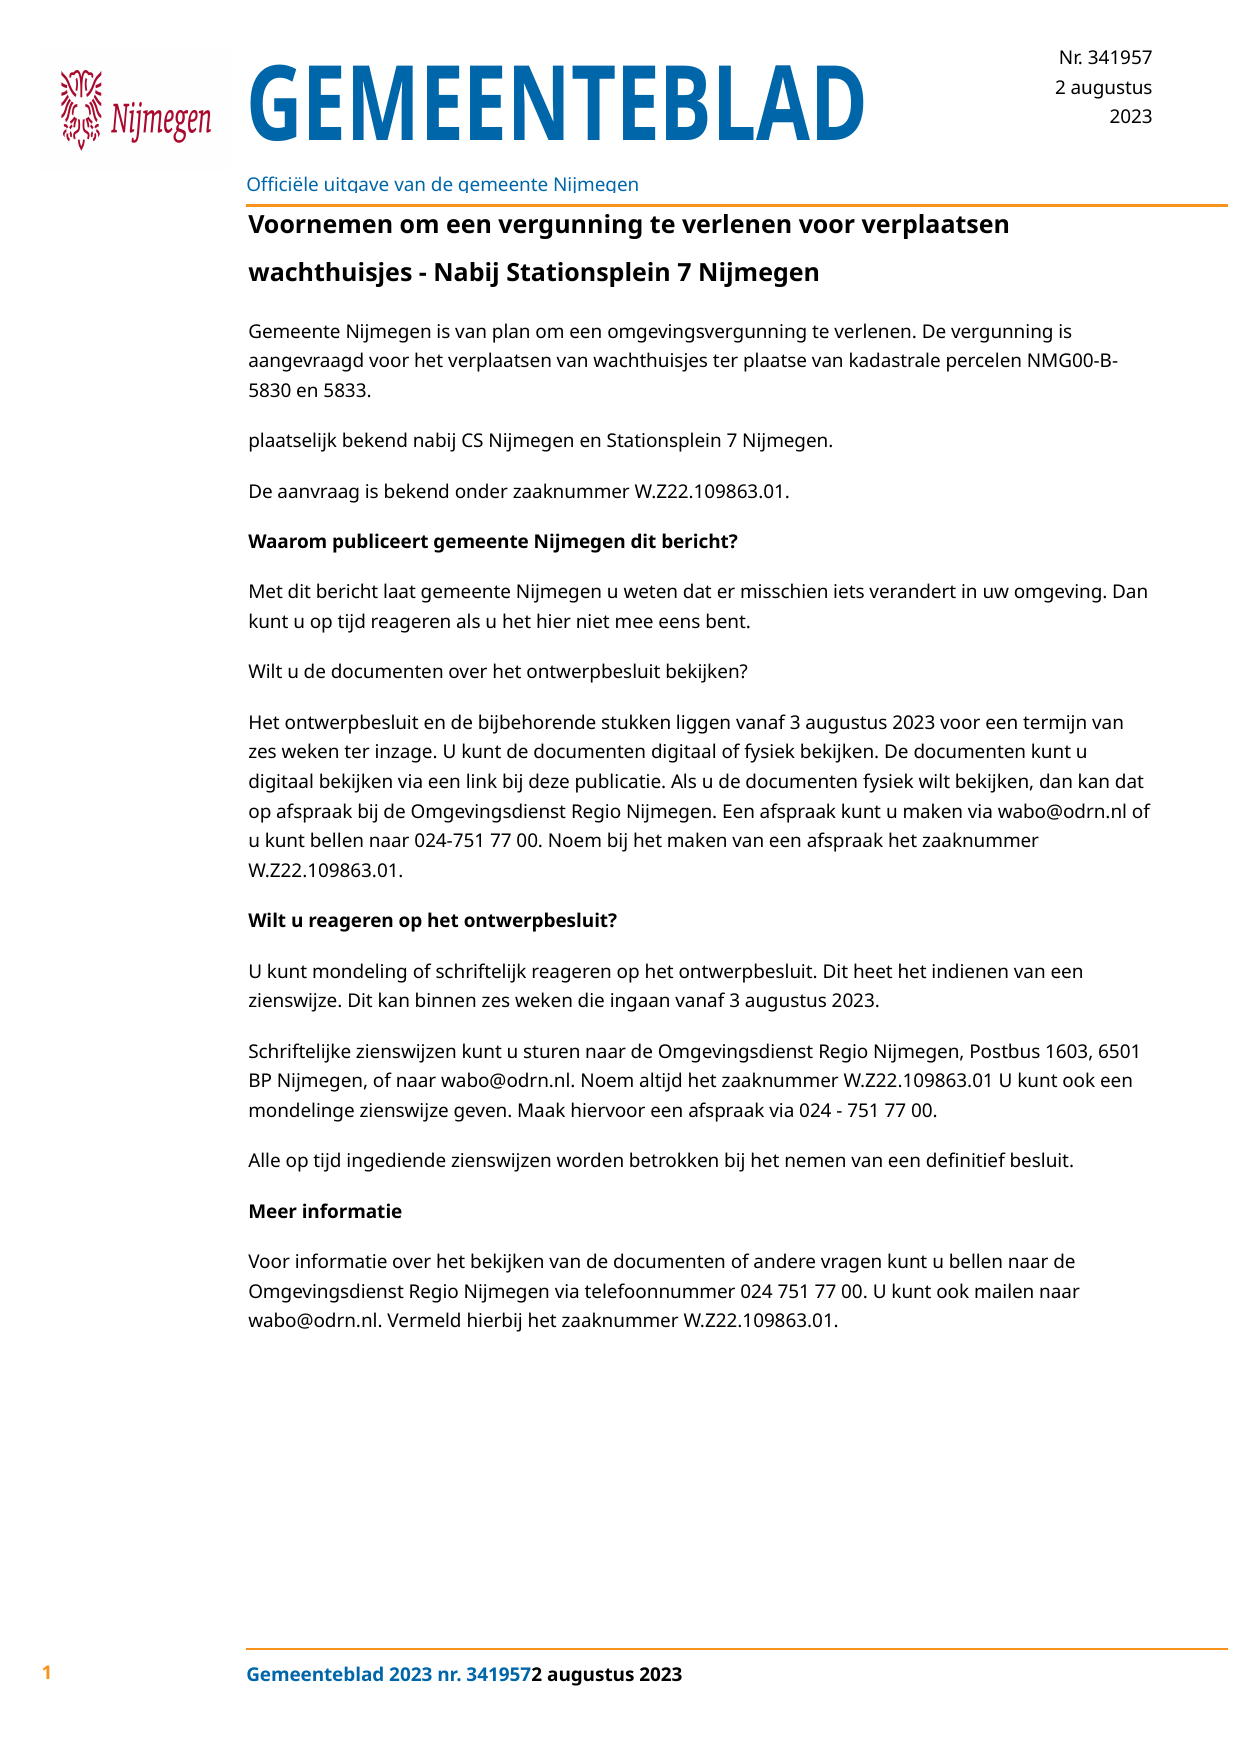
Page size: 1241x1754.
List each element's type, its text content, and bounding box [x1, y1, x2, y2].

text Wilt u reageren op het ontwerpbesluit? [248, 907, 1152, 933]
text Alle op tijd ingediende zienswijzen worden betrokken bij het nemen van een definitief besluit. [248, 1147, 1152, 1173]
text Gemeente Nijmegen is van plan om een omgevingsvergunning te verlenen. De vergunning is aangevraagd voor het verplaatsen van wachthuisjes ter plaatse van kadastrale percelen NMG00-B-5830 en 5833. [248, 318, 1152, 403]
text Voornemen om een vergunning te verlenen voor verplaatsen wachthuisjes - Nabij Stationsplein 7 Nijmegen [248, 207, 1152, 288]
text Met dit bericht laat gemeente Nijmegen u weten dat er misschien iets verandert in uw omgeving. Dan kunt u op tijd reageren als u het hier niet mee eens bent. [248, 579, 1152, 634]
text De aanvraag is bekend onder zaaknummer W.Z22.109863.01. [248, 478, 1152, 504]
text plaatselijk bekend nabij CS Nijmegen en Stationsplein 7 Nijmegen. [248, 427, 1152, 453]
text Meer informatie [248, 1198, 1152, 1224]
text Schriftelijke zienswijzen kunt u sturen naar de Omgevingsdienst Regio Nijmegen, Postbus 1603, 6501 BP Nijmegen, of naar wabo@odrn.nl. Noem altijd het zaaknummer W.Z22.109863.01 U kunt ook een mondelinge zienswijze geven. Maak hiervoor een afspraak via 024 - 751 77 00. [248, 1038, 1152, 1123]
text Het ontwerpbesluit en de bijbehorende stukken liggen vanaf 3 augustus 2023 voor een termijn van zes weken ter inzage. U kunt de documenten digitaal of fysiek bekijken. De documenten kunt u digitaal bekijken via een link bij deze publicatie. Als u de documenten fysiek wilt bekijken, dan kan dat op afspraak bij de Omgevingsdienst Regio Nijmegen. Een afspraak kunt u maken via wabo@odrn.nl of u kunt bellen naar 024-751 77 00. Noem bij het maken van een afspraak het zaaknummer W.Z22.109863.01. [248, 709, 1152, 883]
text Waarom publiceert gemeente Nijmegen dit bericht? [248, 528, 1152, 554]
text Wilt u de documenten over het ontwerpbesluit bekijken? [248, 659, 1152, 684]
picture [41, 47, 231, 172]
text Voor informatie over het bekijken van de documenten of andere vragen kunt u bellen naar de Omgevingsdienst Regio Nijmegen via telefoonnummer 024 751 77 00. U kunt ook mailen naar wabo@odrn.nl. Vermeld hierbij het zaaknummer W.Z22.109863.01. [248, 1248, 1152, 1333]
text U kunt mondeling of schriftelijk reageren op het ontwerpbesluit. Dit heet het indienen van een zienswijze. Dit kan binnen zes weken die ingaan vanaf 3 augustus 2023. [248, 958, 1152, 1013]
